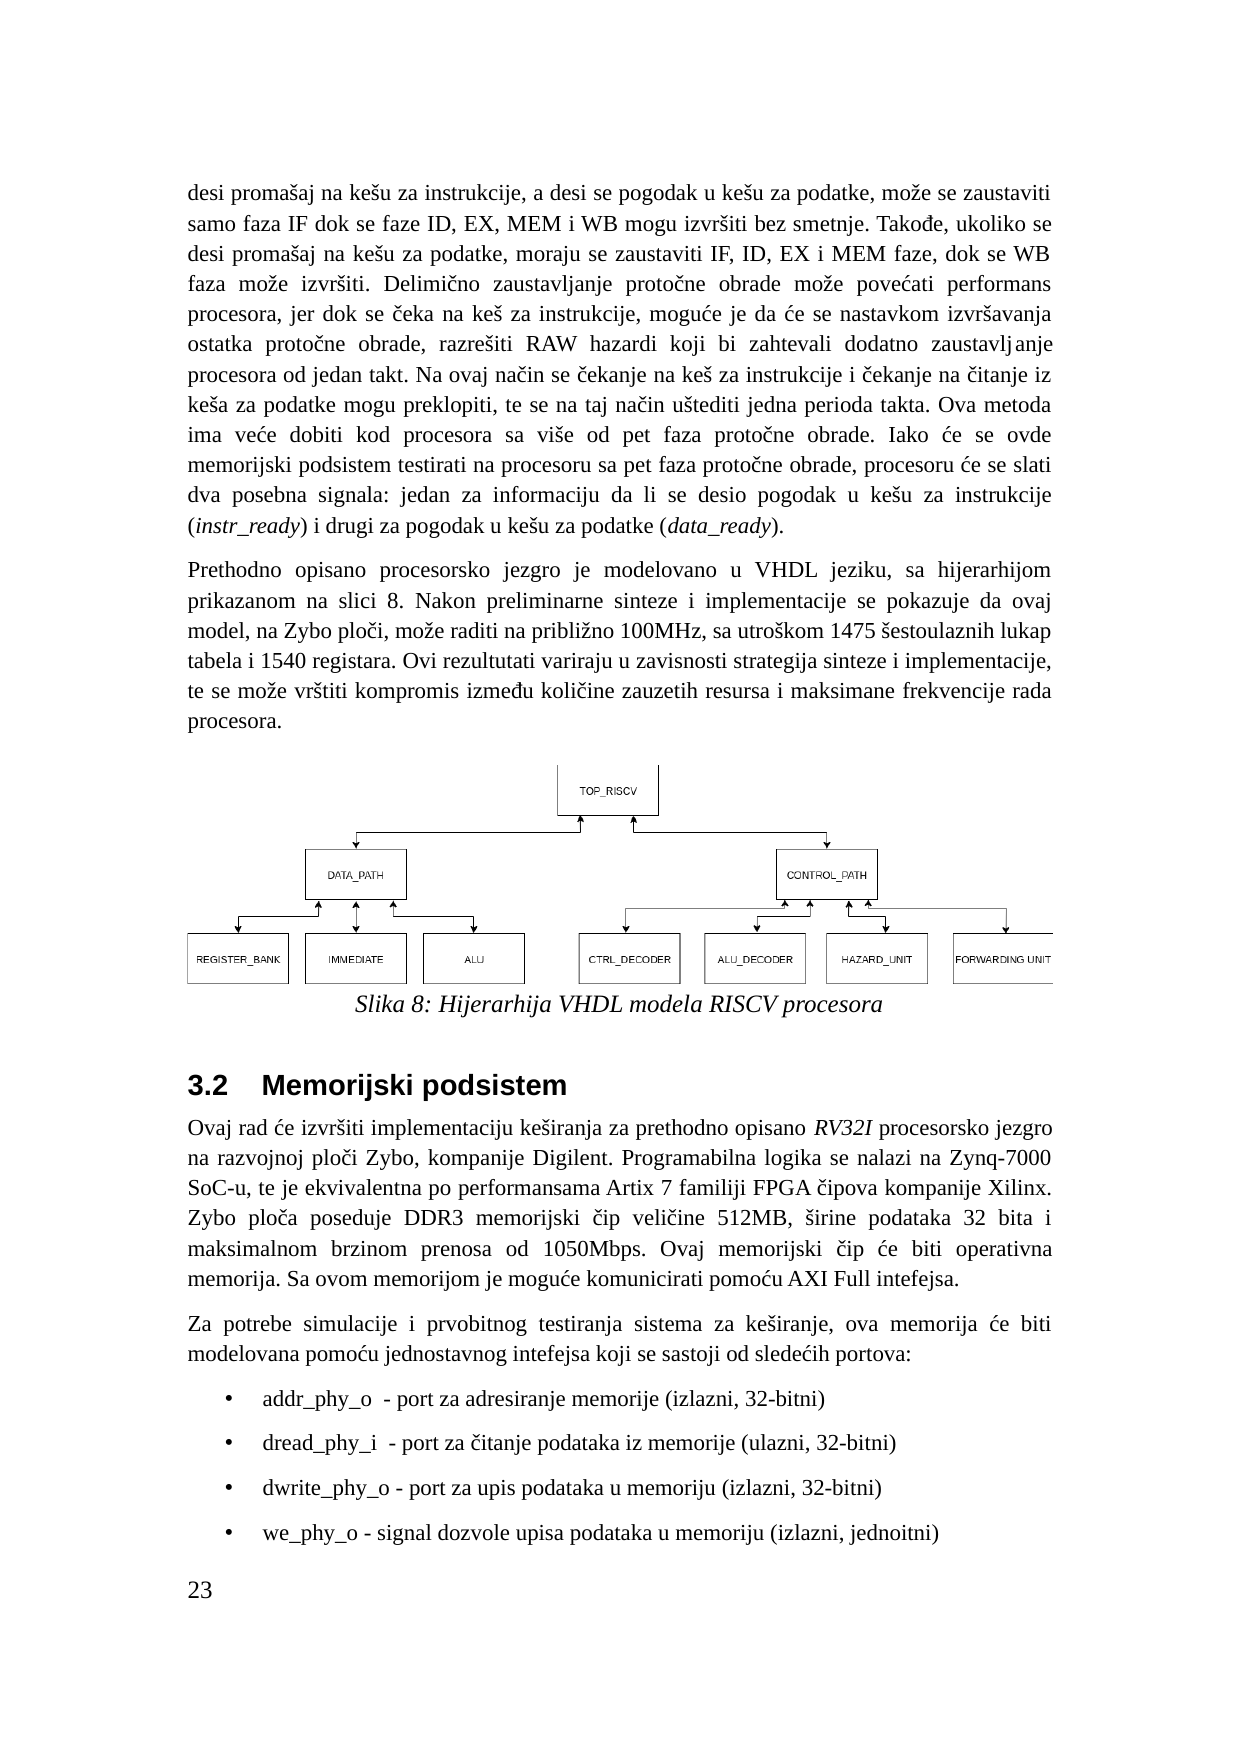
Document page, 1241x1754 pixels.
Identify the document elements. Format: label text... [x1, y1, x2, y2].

list dwrite_phy_o - port za upis podataka u memoriju (izlazni, 32-bitni) [225, 1474, 1053, 1501]
text Prethodno opisano procesorsko jezgro je modelovano u VHDL jeziku, sa hijerarhijom prikazanom na slici 8. Nakon preliminarne sinteze i implementacije se pokazuje da ovaj model, na Zybo ploči, može raditi na približno 100MHz, sa utroškom 1475 šestoulaznih lukap tabela i 1540 registara. Ovi rezultutati variraju u zavisnosti strategija sinteze i implementacije, te se može vrštiti kompromis između količine zauzetih resursa i maksimane frekvencije rada procesora. [187, 557, 1053, 734]
text desi promašaj na kešu za instrukcije, a desi se pogodak u kešu za podatke, može se zaustaviti samo faza IF dok se faze ID, EX, MEM i WB mogu izvršiti bez smetnje. Takođe, ukoliko se desi promašaj na kešu za podatke, moraju se zaustaviti IF, ID, EX i MEM faze, dok se WB faza može izvršiti. Delimično zaustavljanje protočne obrade može povećati performans procesora, jer dok se čeka na keš za instrukcije, moguće je da će se nastavkom izvršavanja ostatka protočne obrade, razrešiti RAW hazardi koji bi zahtevali dodatno zaustavljanje procesora od jedan takt. Na ovaj način se čekanje na keš za instrukcije i čekanje na čitanje iz keša za podatke mogu preklopiti, te se na taj način uštediti jedna perioda takta. Ova metoda ima veće dobiti kod procesora sa više od pet faza protočne obrade. Iako će se ovde memorijski podsistem testirati na procesoru sa pet faza protočne obrade, procesoru će se slati dva posebna signala: jedan za informaciju da li se desio pogodak u kešu za instrukcije (instr_ready) i drugi za pogodak u kešu za podatke (data_ready). [187, 179, 1053, 538]
list addr_phy_o - port za adresiranje memorije (izlazni, 32-bitni) [225, 1384, 1053, 1411]
picture [187, 765, 1053, 984]
text Slika 8: Hijerarhija VHDL modela RISCV procesora [187, 984, 1053, 1018]
list we_phy_o - signal dozvole upisa podataka u memoriju (izlazni, jednoitni) [225, 1519, 1053, 1545]
subtitle Memorijski podsistem [187, 1068, 1053, 1101]
text Ovaj rad će izvršiti implementaciju keširanja za prethodno opisano RV32I procesorsko jezgro na razvojnoj ploči Zybo, kompanije Digilent. Programabilna logika se nalazi na Zynq-7000 SoC-u, te je ekvivalentna po performansama Artix 7 familiji FPGA čipova kompanije Xilinx. Zybo ploča poseduje DDR3 memorijski čip veličine 512MB, širine podataka 32 bita i maksimalnom brzinom prenosa od 1050Mbps. Ovaj memorijski čip će biti operativna memorija. Sa ovom memorijom je moguće komunicirati pomoću AXI Full intefejsa. [187, 1114, 1053, 1291]
text Za potrebe simulacije i prvobitnog testiranja sistema za keširanje, ova memorija će biti modelovana pomoću jednostavnog intefejsa koji se sastoji od sledećih portova: [187, 1309, 1053, 1366]
list dread_phy_i - port za čitanje podataka iz memorije (ulazni, 32-bitni) [225, 1429, 1053, 1456]
